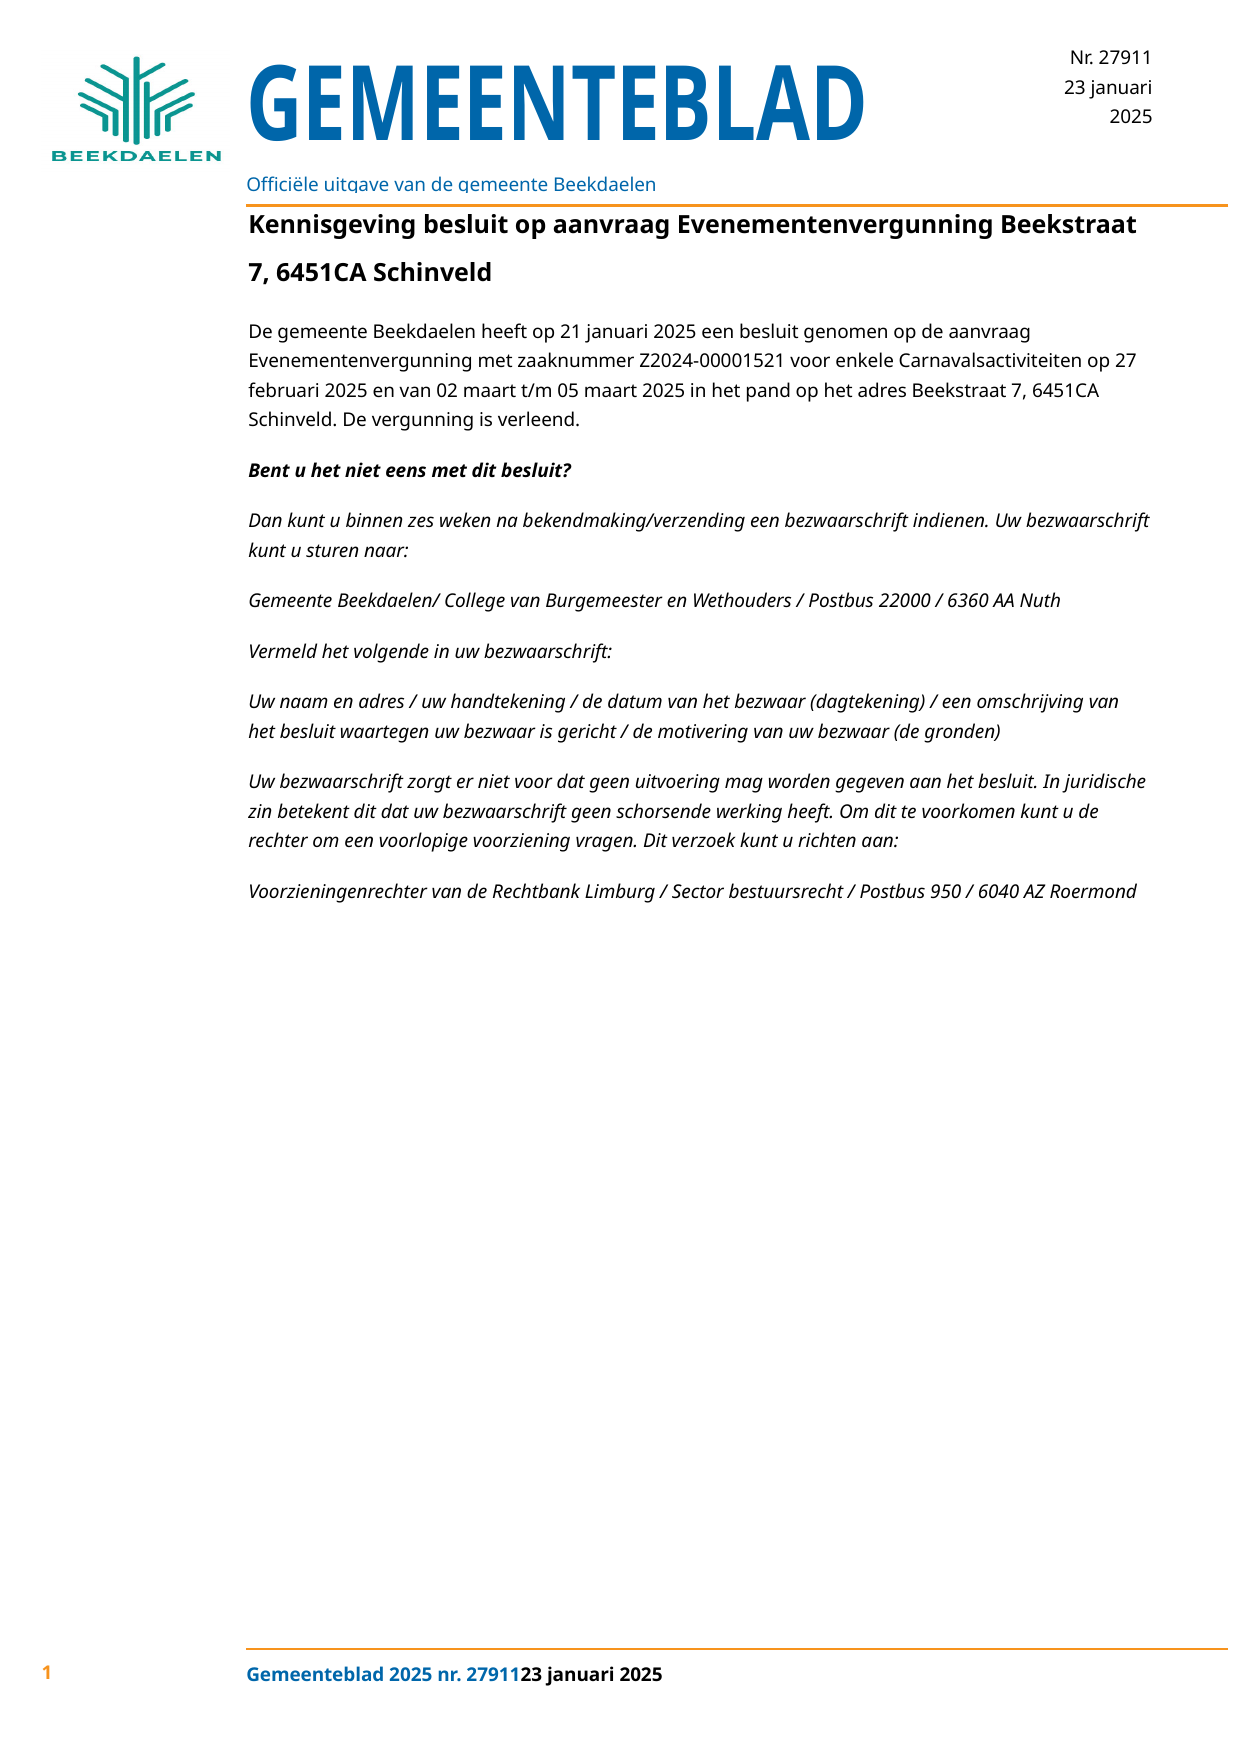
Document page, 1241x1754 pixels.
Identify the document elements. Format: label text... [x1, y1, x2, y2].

text De gemeente Beekdaelen heeft op 21 januari 2025 een besluit genomen op de aanvraag Evenementenvergunning met zaaknummer Z2024-00001521 voor enkele Carnavalsactiviteiten op 27 februari 2025 en van 02 maart t/m 05 maart 2025 in het pand op het adres Beekstraat 7, 6451CA Schinveld. De vergunning is verleend. [248, 318, 1152, 432]
text Gemeente Beekdaelen/ College van Burgemeester en Wethouders / Postbus 22000 / 6360 AA Nuth [248, 587, 1152, 613]
text Kennisgeving besluit op aanvraag Evenementenvergunning Beekstraat 7, 6451CA Schinveld [248, 207, 1152, 288]
picture [41, 47, 231, 172]
text Voorzieningenrechter van de Rechtbank Limburg / Sector bestuursrecht / Postbus 950 / 6040 AZ Roermond [248, 878, 1152, 904]
text Vermeld het volgende in uw bezwaarschrift: [248, 638, 1152, 664]
text Uw naam en adres / uw handtekening / de datum van het bezwaar (dagtekening) / een omschrijving van het besluit waartegen uw bezwaar is gericht / de motivering van uw bezwaar (de gronden) [248, 688, 1152, 744]
text Dan kunt u binnen zes weken na bekendmaking/verzending een bezwaarschrift indienen. Uw bezwaarschrift kunt u sturen naar: [248, 507, 1152, 563]
text Bent u het niet eens met dit besluit? [248, 457, 1152, 483]
text Uw bezwaarschrift zorgt er niet voor dat geen uitvoering mag worden gegeven aan het besluit. In juridische zin betekent dit dat uw bezwaarschrift geen schorsende werking heeft. Om dit te voorkomen kunt u de rechter om een voorlopige voorziening vragen. Dit verzoek kunt u richten aan: [248, 768, 1152, 853]
